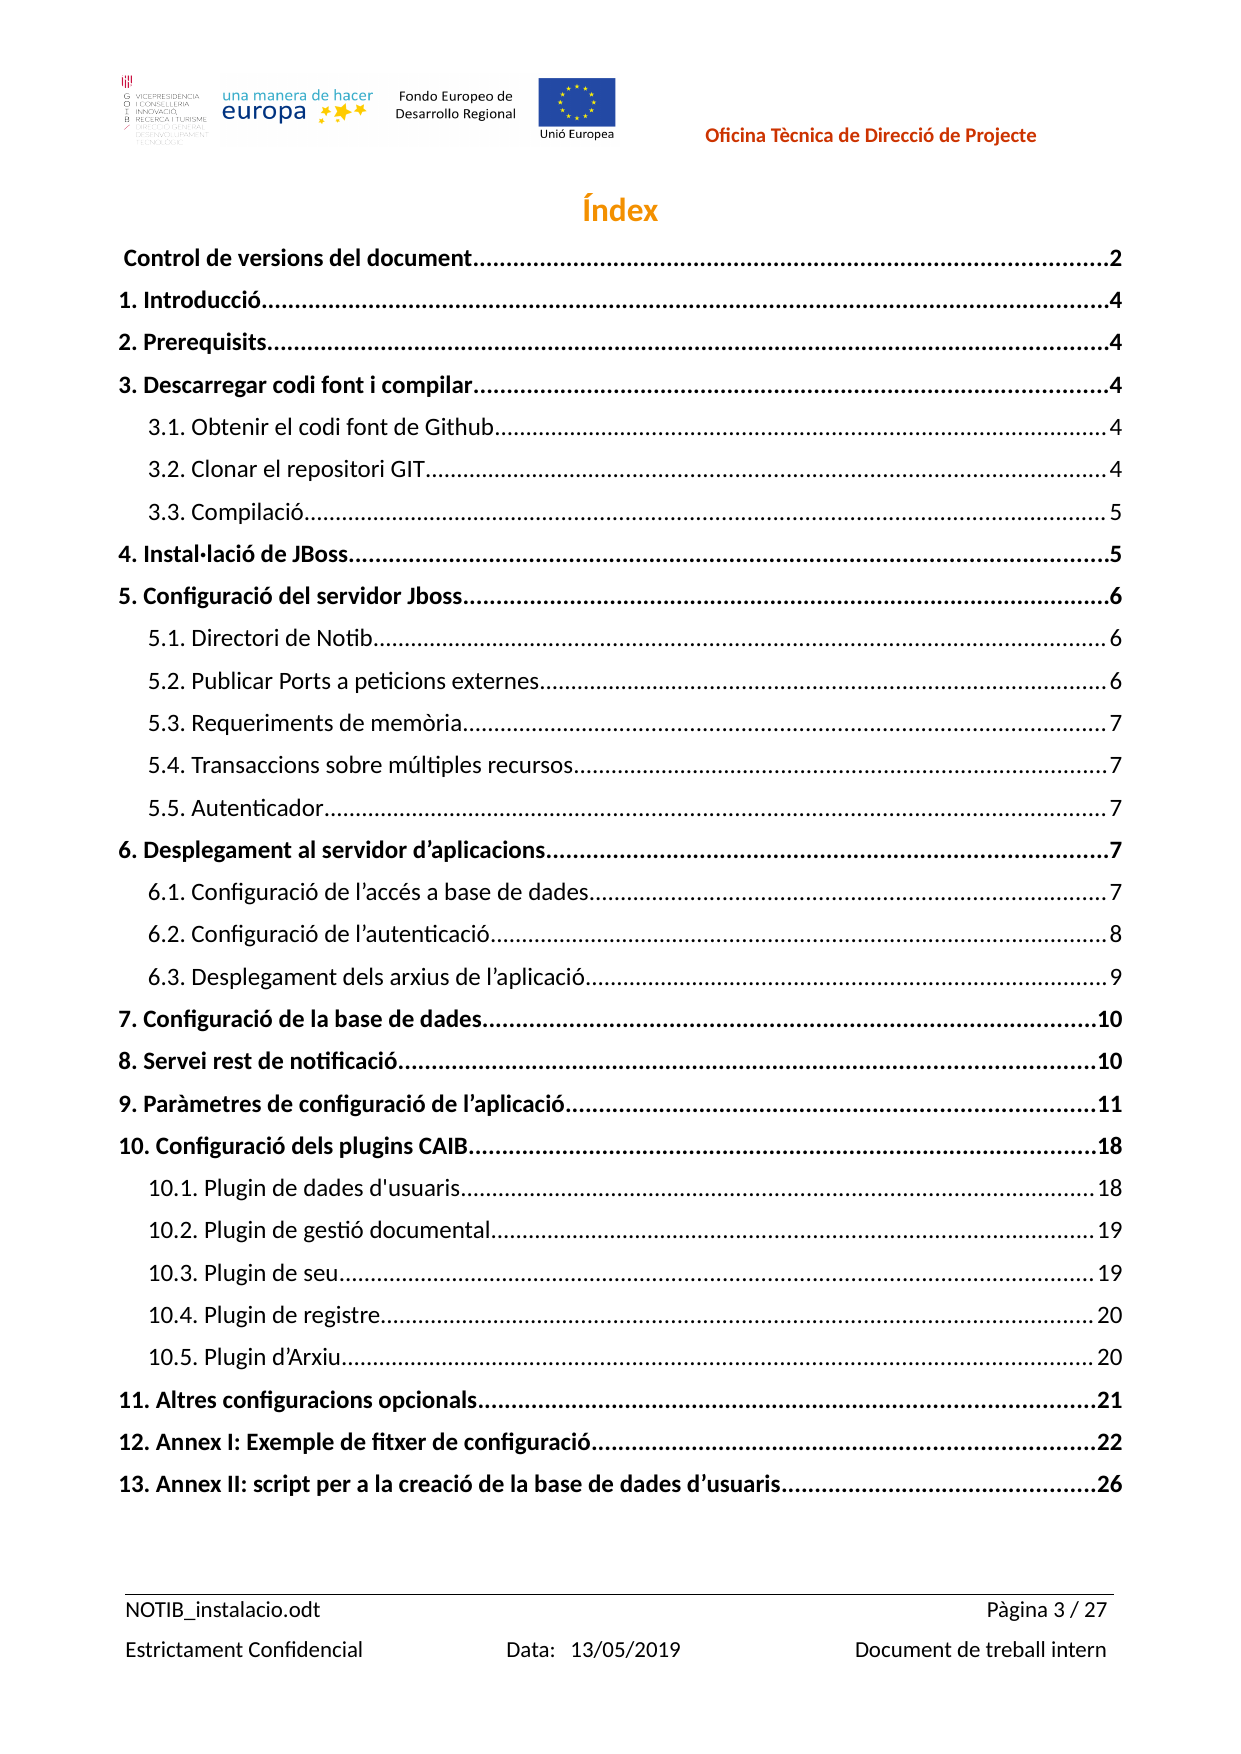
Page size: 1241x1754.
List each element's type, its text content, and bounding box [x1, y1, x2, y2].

text 10.2. Plugin de gestió documental 19 [148, 1215, 1122, 1245]
text 9. Paràmetres de configuració de l’aplicació 11 [118, 1088, 1122, 1118]
text 4. Instal·lació de JBoss 5 [118, 538, 1122, 568]
text 5.1. Directori de Notib 6 [148, 623, 1122, 653]
text 10.3. Plugin de seu 19 [148, 1257, 1122, 1287]
text 8. Servei rest de notificació 10 [118, 1046, 1122, 1076]
text 2. Prerequisits 4 [118, 327, 1122, 357]
text 1. Introducció 4 [118, 284, 1122, 315]
text 10.4. Plugin de registre 20 [148, 1299, 1122, 1330]
text 5.5. Autenticador 7 [148, 792, 1122, 822]
text 5.2. Publicar Ports a peticions externes 6 [148, 665, 1122, 695]
text Índex [118, 189, 1122, 230]
picture [219, 73, 621, 147]
text 5. Configuració del servidor Jboss 6 [118, 580, 1122, 611]
text 7. Configuració de la base de dades 10 [118, 1003, 1122, 1034]
text Control de versions del document 2 [118, 242, 1122, 272]
text 10. Configuració dels plugins CAIB 18 [118, 1130, 1122, 1161]
text 6.2. Configuració de l’autenticació 8 [148, 919, 1122, 949]
text 5.4. Transaccions sobre múltiples recursos 7 [148, 749, 1122, 780]
picture [118, 73, 213, 147]
text 3.3. Compilació 5 [148, 496, 1122, 526]
text 3.2. Clonar el repositori GIT 4 [148, 453, 1122, 484]
text 5.3. Requeriments de memòria 7 [148, 707, 1122, 738]
text 6.1. Configuració de l’accés a base de dades 7 [148, 876, 1122, 907]
text 10.5. Plugin d’Arxiu 20 [148, 1342, 1122, 1372]
text 12. Annex I: Exemple de fitxer de configuració 22 [118, 1426, 1122, 1457]
text 6. Desplegament al servidor d’aplicacions 7 [118, 834, 1122, 864]
text 13. Annex II: script per a la creació de la base de dades d’usuaris 26 [118, 1468, 1122, 1499]
text 3.1. Obtenir el codi font de Github 4 [148, 411, 1122, 442]
text 10.1. Plugin de dades d'usuaris 18 [148, 1172, 1122, 1203]
text 6.3. Desplegament dels arxius de l’aplicació 9 [148, 961, 1122, 991]
text 11. Altres configuracions opcionals 21 [118, 1384, 1122, 1414]
text 3. Descarregar codi font i compilar 4 [118, 369, 1122, 399]
